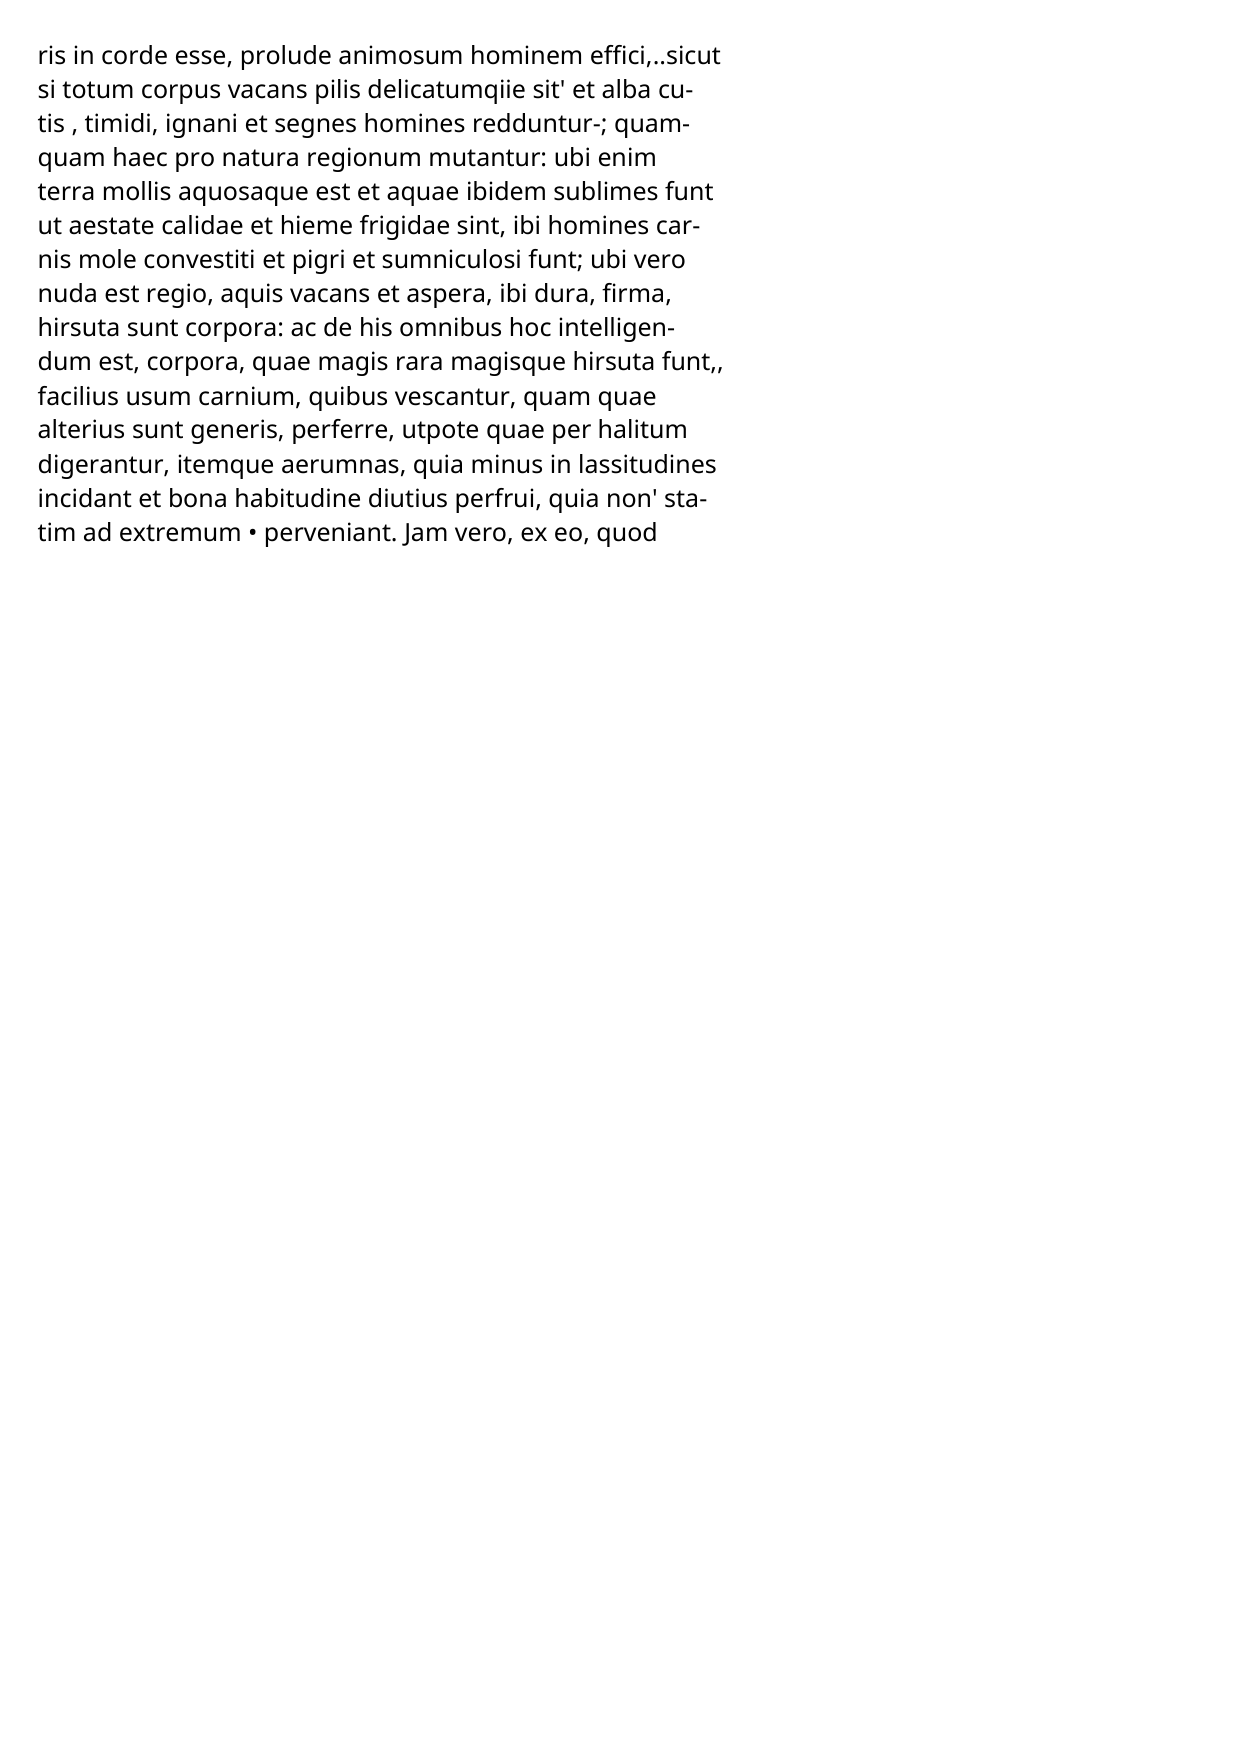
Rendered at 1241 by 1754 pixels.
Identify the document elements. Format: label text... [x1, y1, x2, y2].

text ris in corde esse, prolude animosum hominem effici,..sicut si totum corpus vacans pilis delicatumqiie sit' et alba cu- tis , timidi, ignani et segnes homines redduntur-; quam- quam haec pro natura regionum mutantur: ubi enim terra mollis aquosaque est et aquae ibidem sublimes funt ut aestate calidae et hieme frigidae sint, ibi homines car- nis mole convestiti et pigri et sumniculosi funt; ubi vero nuda est regio, aquis vacans et aspera, ibi dura, firma, hirsuta sunt corpora: ac de his omnibus hoc intelligen- dum est, corpora, quae magis rara magisque hirsuta funt,, facilius usum carnium, quibus vescantur, quam quae alterius sunt generis, perferre, utpote quae per halitum digerantur, itemque aerumnas, quia minus in lassitudines incidant et bona habitudine diutius perfrui, quia non' sta- tim ad extremum • perveniant. Jam vero, ex eo, quod [37, 37, 1203, 548]
